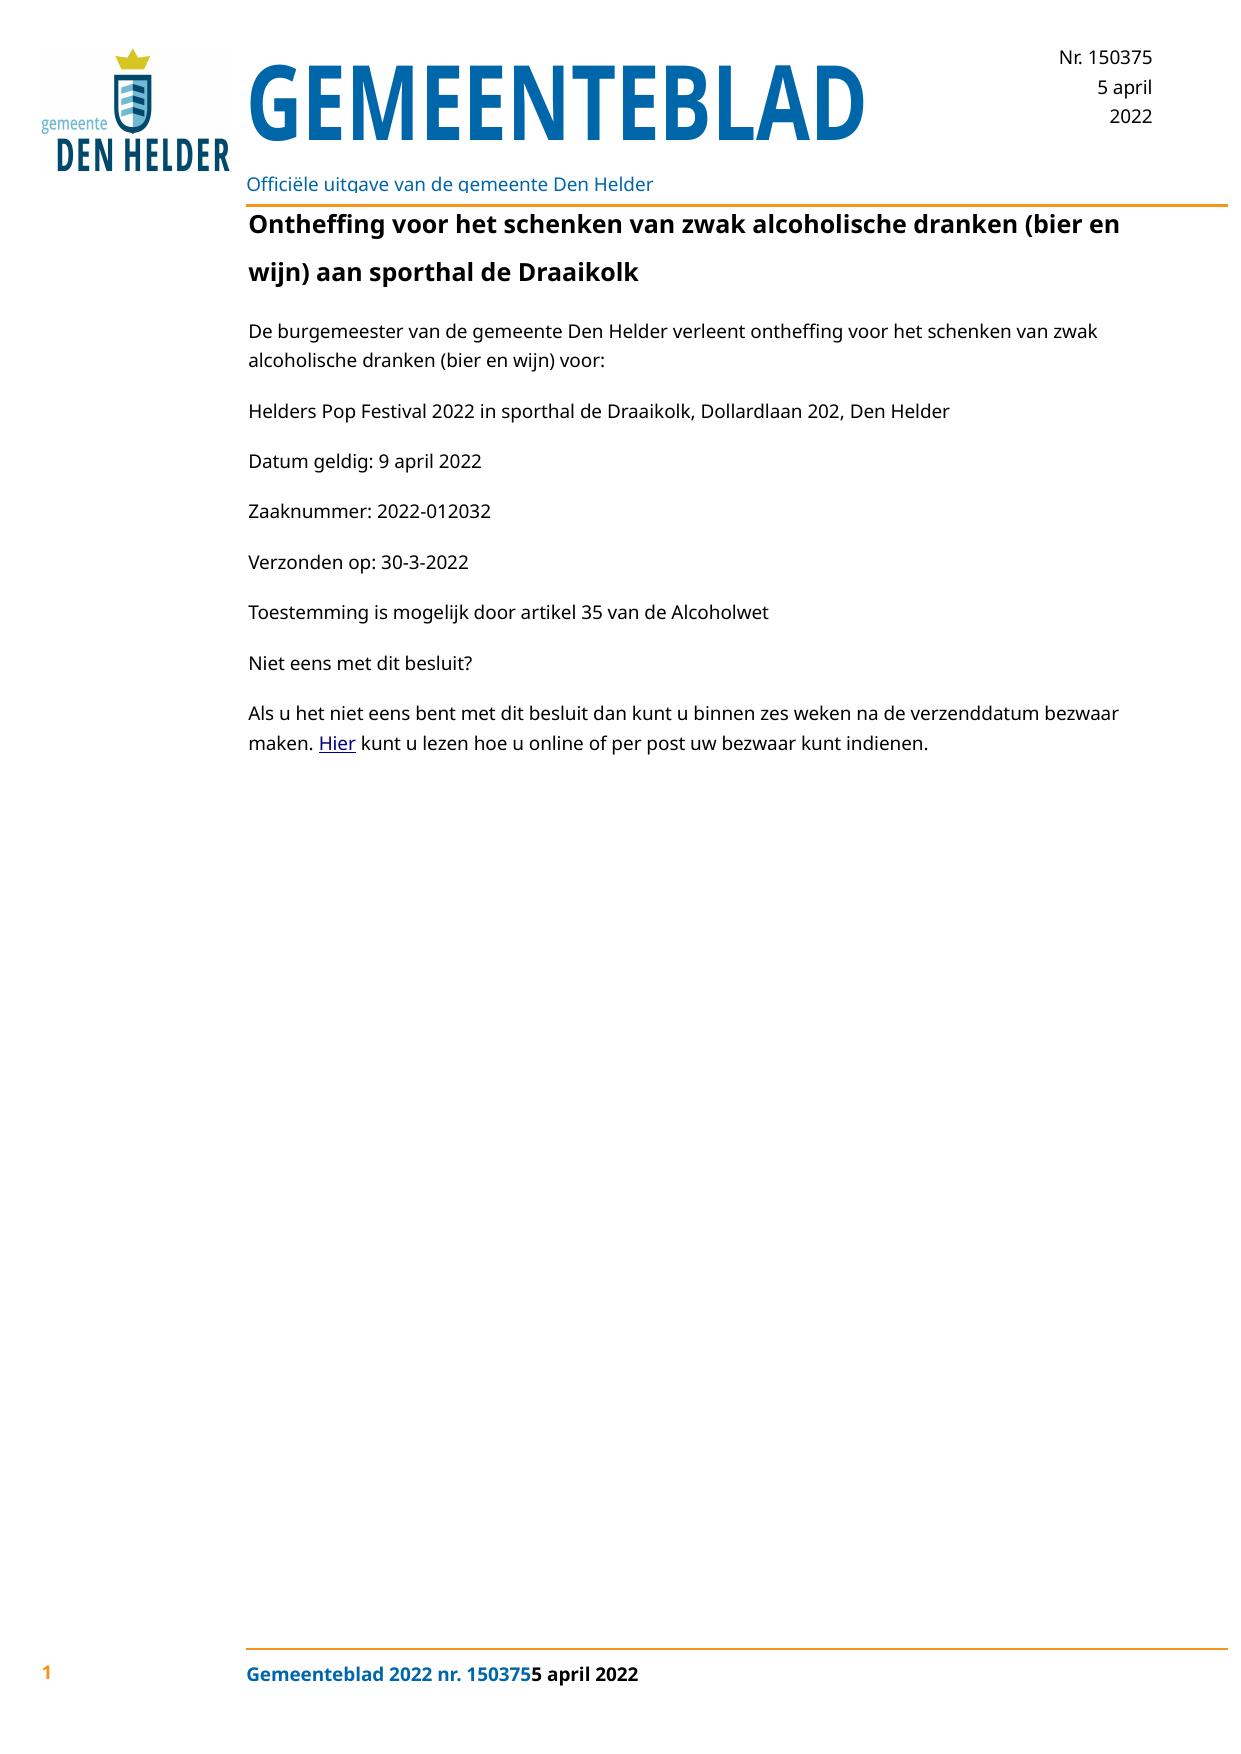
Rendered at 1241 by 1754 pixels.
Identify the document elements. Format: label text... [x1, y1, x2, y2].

text Ontheffing voor het schenken van zwak alcoholische dranken (bier en wijn) aan sporthal de Draaikolk [248, 207, 1152, 288]
picture [100, 154, 106, 172]
text Helders Pop Festival 2022 in sporthal de Draaikolk, Dollardlaan 202, Den Helder [248, 398, 1152, 424]
text Niet eens met dit besluit? [248, 650, 1152, 676]
text Zaaknummer: 2022-012032 [248, 499, 1152, 524]
text De burgemeester van de gemeente Den Helder verleent ontheffing voor het schenken van zwak alcoholische dranken (bier en wijn) voor: [248, 318, 1152, 373]
picture [220, 160, 224, 172]
text Als u het niet eens bent met dit besluit dan kunt u binnen zes weken na de verzenddatum bezwaar maken. Hier kunt u lezen hoe u online of per post uw bezwaar kunt indienen. [248, 700, 1152, 756]
picture [182, 144, 187, 165]
picture [130, 157, 135, 172]
picture [63, 144, 68, 165]
text Datum geldig: 9 april 2022 [248, 448, 1152, 474]
text Toestemming is mogelijk door artikel 35 van de Alcoholwet [248, 599, 1152, 625]
text Verzonden op: 30-3-2022 [248, 549, 1152, 575]
picture [41, 47, 231, 172]
